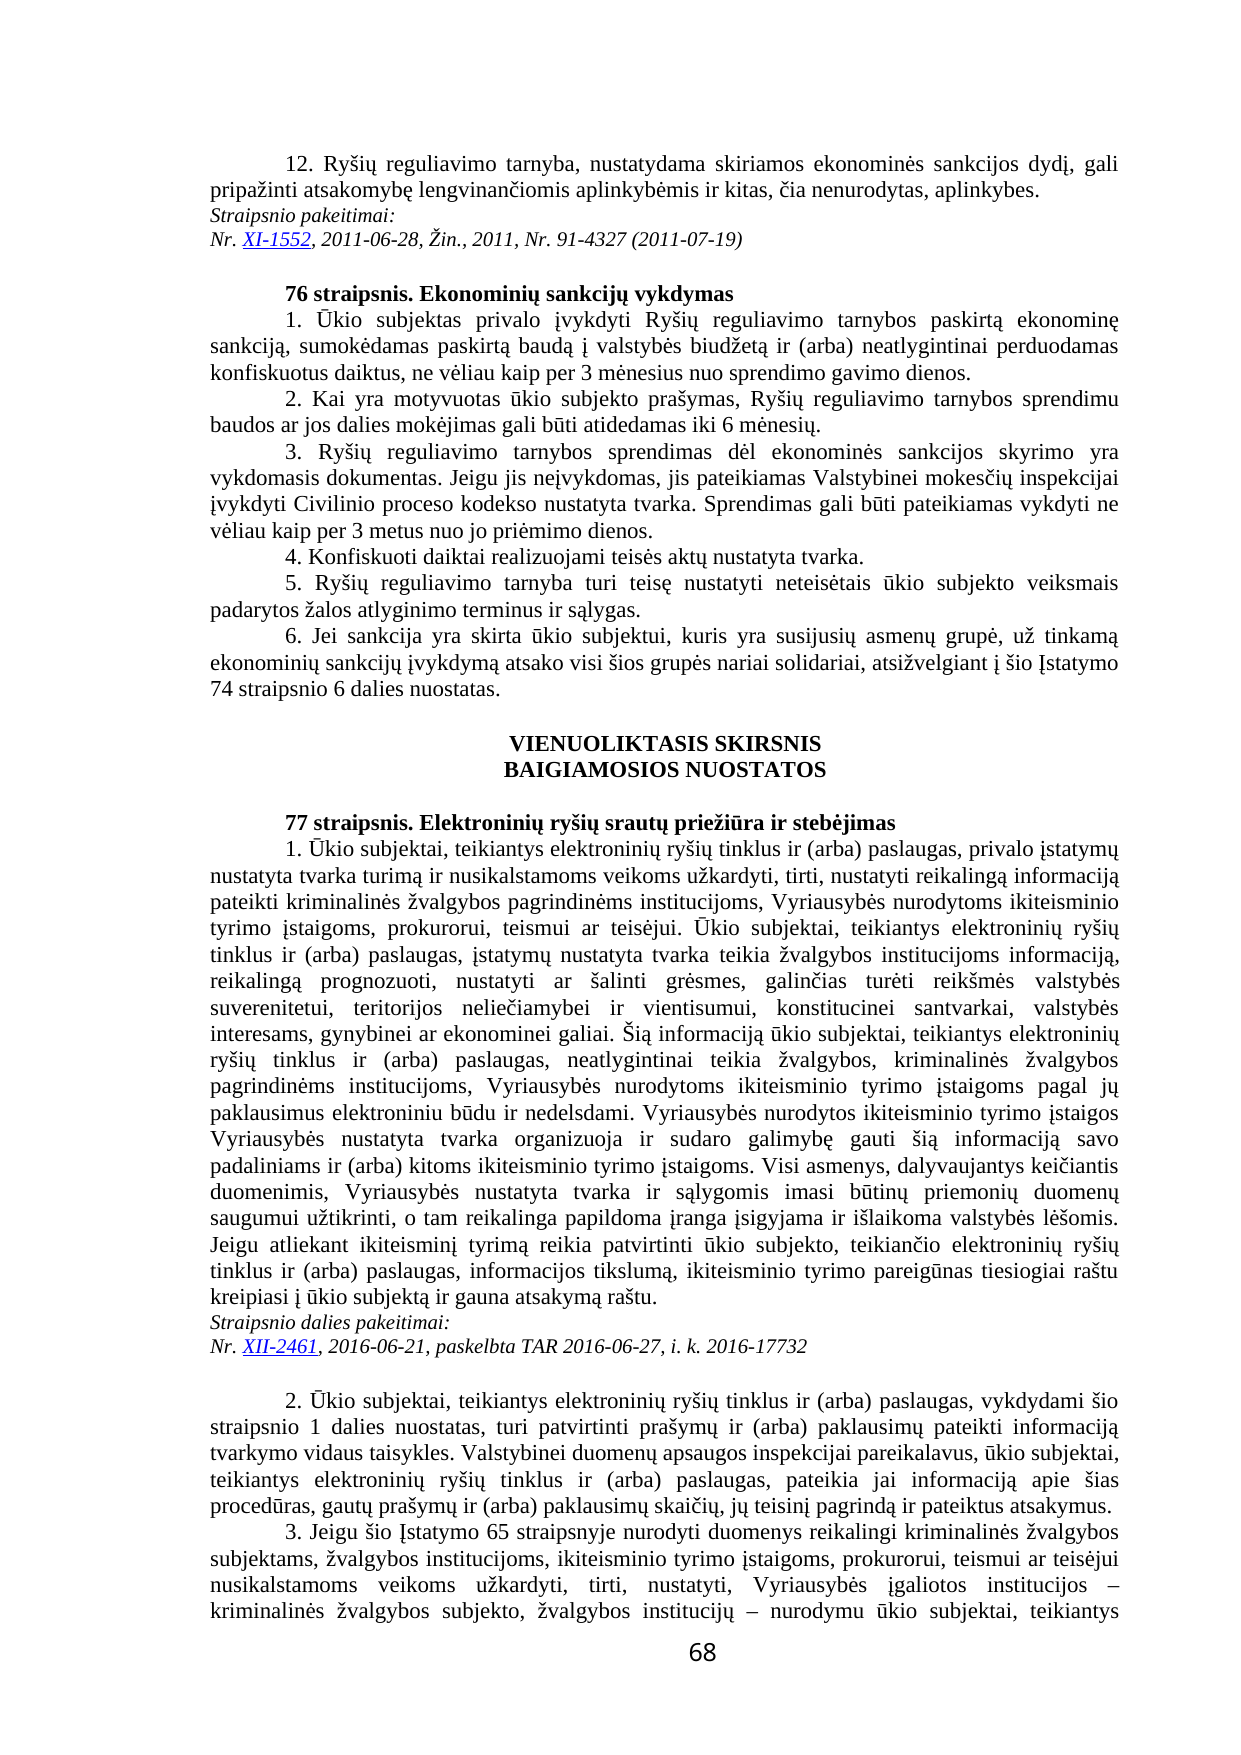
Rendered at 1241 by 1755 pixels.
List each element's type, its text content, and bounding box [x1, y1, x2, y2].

text BAIGIAMOSIOS NUOSTATOS [210, 756, 1120, 783]
text 77 straipsnis. Elektroninių ryšių srautų priežiūra ir stebėjimas [210, 809, 1120, 835]
text VIENUOLIKTASIS SKIRSNIS [210, 730, 1120, 756]
text 1. Ūkio subjektai, teikiantys elektroninių ryšių tinklus ir (arba) paslaugas, privalo įstatymų nustatyta tvarka turimą ir nusikalstamoms veikoms užkardyti, tirti, nustatyti reikalingą informaciją pateikti kriminalinės žvalgybos pagrindinėms institucijoms, Vyriausybės nurodytoms ikiteisminio tyrimo įstaigoms, prokurorui, teismui ar teisėjui. Ūkio subjektai, teikiantys elektroninių ryšių tinklus ir (arba) paslaugas, įstatymų nustatyta tvarka teikia žvalgybos institucijoms informaciją, reikalingą prognozuoti, nustatyti ar šalinti grėsmes, galinčias turėti reikšmės valstybės suverenitetui, teritorijos neliečiamybei ir vientisumui, konstitucinei santvarkai, valstybės interesams, gynybinei ar ekonominei galiai. Šią informaciją ūkio subjektai, teikiantys elektroninių ryšių tinklus ir (arba) paslaugas, neatlygintinai teikia žvalgybos, kriminalinės žvalgybos pagrindinėms institucijoms, Vyriausybės nurodytoms ikiteisminio tyrimo įstaigoms pagal jų paklausimus elektroniniu būdu ir nedelsdami. Vyriausybės nurodytos ikiteisminio tyrimo įstaigos Vyriausybės nustatyta tvarka organizuoja ir sudaro galimybę gauti šią informaciją savo padaliniams ir (arba) kitoms ikiteisminio tyrimo įstaigoms. Visi asmenys, dalyvaujantys keičiantis duomenimis, Vyriausybės nustatyta tvarka ir sąlygomis imasi būtinų priemonių duomenų saugumui užtikrinti, o tam reikalinga papildoma įranga įsigyjama ir išlaikoma valstybės lėšomis. Jeigu atliekant ikiteisminį tyrimą reikia patvirtinti ūkio subjekto, teikiančio elektroninių ryšių tinklus ir (arba) paslaugas, informacijos tikslumą, ikiteisminio tyrimo pareigūnas tiesiogiai raštu kreipiasi į ūkio subjektą ir gauna atsakymą raštu. [210, 835, 1120, 1310]
text Nr. XII-2461, 2016-06-21, paskelbta TAR 2016-06-27, i. k. 2016-17732 [210, 1334, 1120, 1358]
text 12. Ryšių reguliavimo tarnyba, nustatydama skiriamos ekonominės sankcijos dydį, gali pripažinti atsakomybę lengvinančiomis aplinkybėmis ir kitas, čia nenurodytas, aplinkybes. [210, 150, 1120, 203]
text 76 straipsnis. Ekonominių sankcijų vykdymas [210, 279, 1120, 306]
text Straipsnio dalies pakeitimai: [210, 1310, 1120, 1334]
text 6. Jei sankcija yra skirta ūkio subjektui, kuris yra susijusių asmenų grupė, už tinkamą ekonominių sankcijų įvykdymą atsako visi šios grupės nariai solidariai, atsižvelgiant į šio Įstatymo 74 straipsnio 6 dalies nuostatas. [210, 622, 1120, 701]
text 3. Jeigu šio Įstatymo 65 straipsnyje nurodyti duomenys reikalingi kriminalinės žvalgybos subjektams, žvalgybos institucijoms, ikiteisminio tyrimo įstaigoms, prokurorui, teismui ar teisėjui nusikalstamoms veikoms užkardyti, tirti, nustatyti, Vyriausybės įgaliotos institucijos – kriminalinės žvalgybos subjekto, žvalgybos institucijų – nurodymu ūkio subjektai, teikiantys [210, 1518, 1120, 1624]
text 4. Konfiskuoti daiktai realizuojami teisės aktų nustatyta tvarka. [210, 543, 1120, 569]
text 1. Ūkio subjektas privalo įvykdyti Ryšių reguliavimo tarnybos paskirtą ekonominę sankciją, sumokėdamas paskirtą baudą į valstybės biudžetą ir (arba) neatlygintinai perduodamas konfiskuotus daiktus, ne vėliau kaip per 3 mėnesius nuo sprendimo gavimo dienos. [210, 306, 1120, 385]
text 3. Ryšių reguliavimo tarnybos sprendimas dėl ekonominės sankcijos skyrimo yra vykdomasis dokumentas. Jeigu jis neįvykdomas, jis pateikiamas Valstybinei mokesčių inspekcijai įvykdyti Civilinio proceso kodekso nustatyta tvarka. Sprendimas gali būti pateikiamas vykdyti ne vėliau kaip per 3 metus nuo jo priėmimo dienos. [210, 438, 1120, 543]
text 2. Ūkio subjektai, teikiantys elektroninių ryšių tinklus ir (arba) paslaugas, vykdydami šio straipsnio 1 dalies nuostatas, turi patvirtinti prašymų ir (arba) paklausimų pateikti informaciją tvarkymo vidaus taisykles. Valstybinei duomenų apsaugos inspekcijai pareikalavus, ūkio subjektai, teikiantys elektroninių ryšių tinklus ir (arba) paslaugas, pateikia jai informaciją apie šias procedūras, gautų prašymų ir (arba) paklausimų skaičių, jų teisinį pagrindą ir pateiktus atsakymus. [210, 1387, 1120, 1518]
text 5. Ryšių reguliavimo tarnyba turi teisę nustatyti neteisėtais ūkio subjekto veiksmais padarytos žalos atlyginimo terminus ir sąlygas. [210, 569, 1120, 622]
text 2. Kai yra motyvuotas ūkio subjekto prašymas, Ryšių reguliavimo tarnybos sprendimu baudos ar jos dalies mokėjimas gali būti atidedamas iki 6 mėnesių. [210, 385, 1120, 438]
text Straipsnio pakeitimai: [210, 203, 1120, 227]
text Nr. XI-1552, 2011-06-28, Žin., 2011, Nr. 91-4327 (2011-07-19) [210, 227, 1120, 251]
